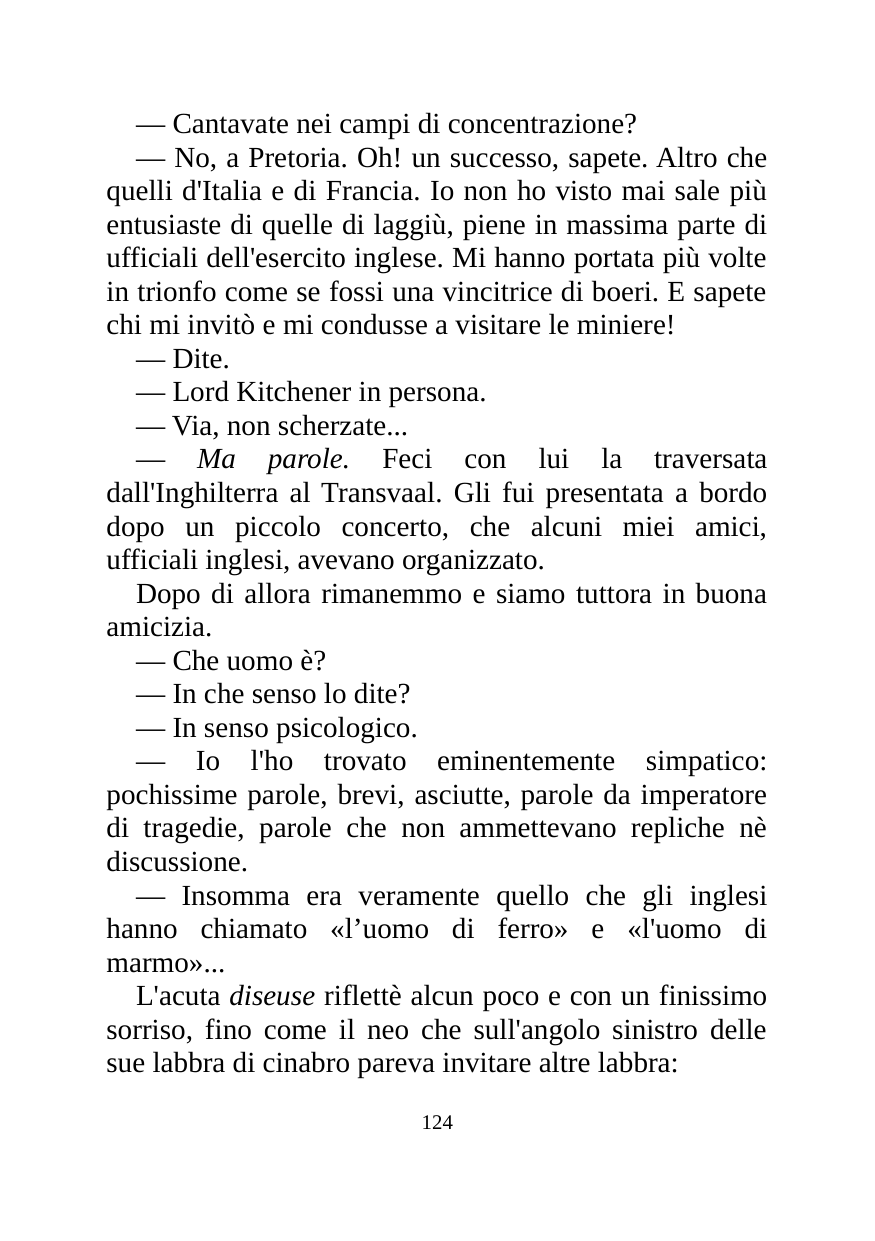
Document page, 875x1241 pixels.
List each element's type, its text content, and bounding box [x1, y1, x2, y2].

text Dopo di allora rimanemmo e siamo tuttora in buona amicizia. [106, 576, 768, 643]
text — In che senso lo dite? [106, 676, 768, 710]
text — Lord Kitchener in persona. [106, 374, 768, 408]
text — In senso psicologico. [106, 710, 768, 743]
text — No, a Pretoria. Oh! un successo, sapete. Altro che quelli d'Italia e di Francia. Io non ho visto mai sale più entusiaste di quelle di laggiù, piene in massima parte di ufficiali dell'esercito inglese. Mi hanno portata più volte in trionfo come se fossi una vincitrice di boeri. E sapete chi mi invitò e mi condusse a visitare le miniere! [106, 140, 768, 341]
text — Insomma era veramente quello che gli inglesi hanno chiamato «l’uomo di ferro» e «l'uomo di marmo»... [106, 878, 768, 978]
text — Cantavate nei campi di concentrazione? [106, 106, 768, 140]
text — Dite. [106, 341, 768, 374]
text L'acuta diseuse riflettè alcun poco e con un finissimo sorriso, fino come il neo che sull'angolo sinistro delle sue labbra di cinabro pareva invitare altre labbra: [106, 978, 768, 1079]
text — Ma parole. Feci con lui la traversata dall'Inghilterra al Transvaal. Gli fui presentata a bordo dopo un piccolo concerto, che alcuni miei amici, ufficiali inglesi, avevano organizzato. [106, 442, 768, 576]
text — Che uomo è? [106, 643, 768, 676]
text — Io l'ho trovato eminentemente simpatico: pochissime parole, brevi, asciutte, parole da imperatore di tragedie, parole che non ammettevano repliche nè discussione. [106, 743, 768, 878]
text — Via, non scherzate... [106, 408, 768, 442]
